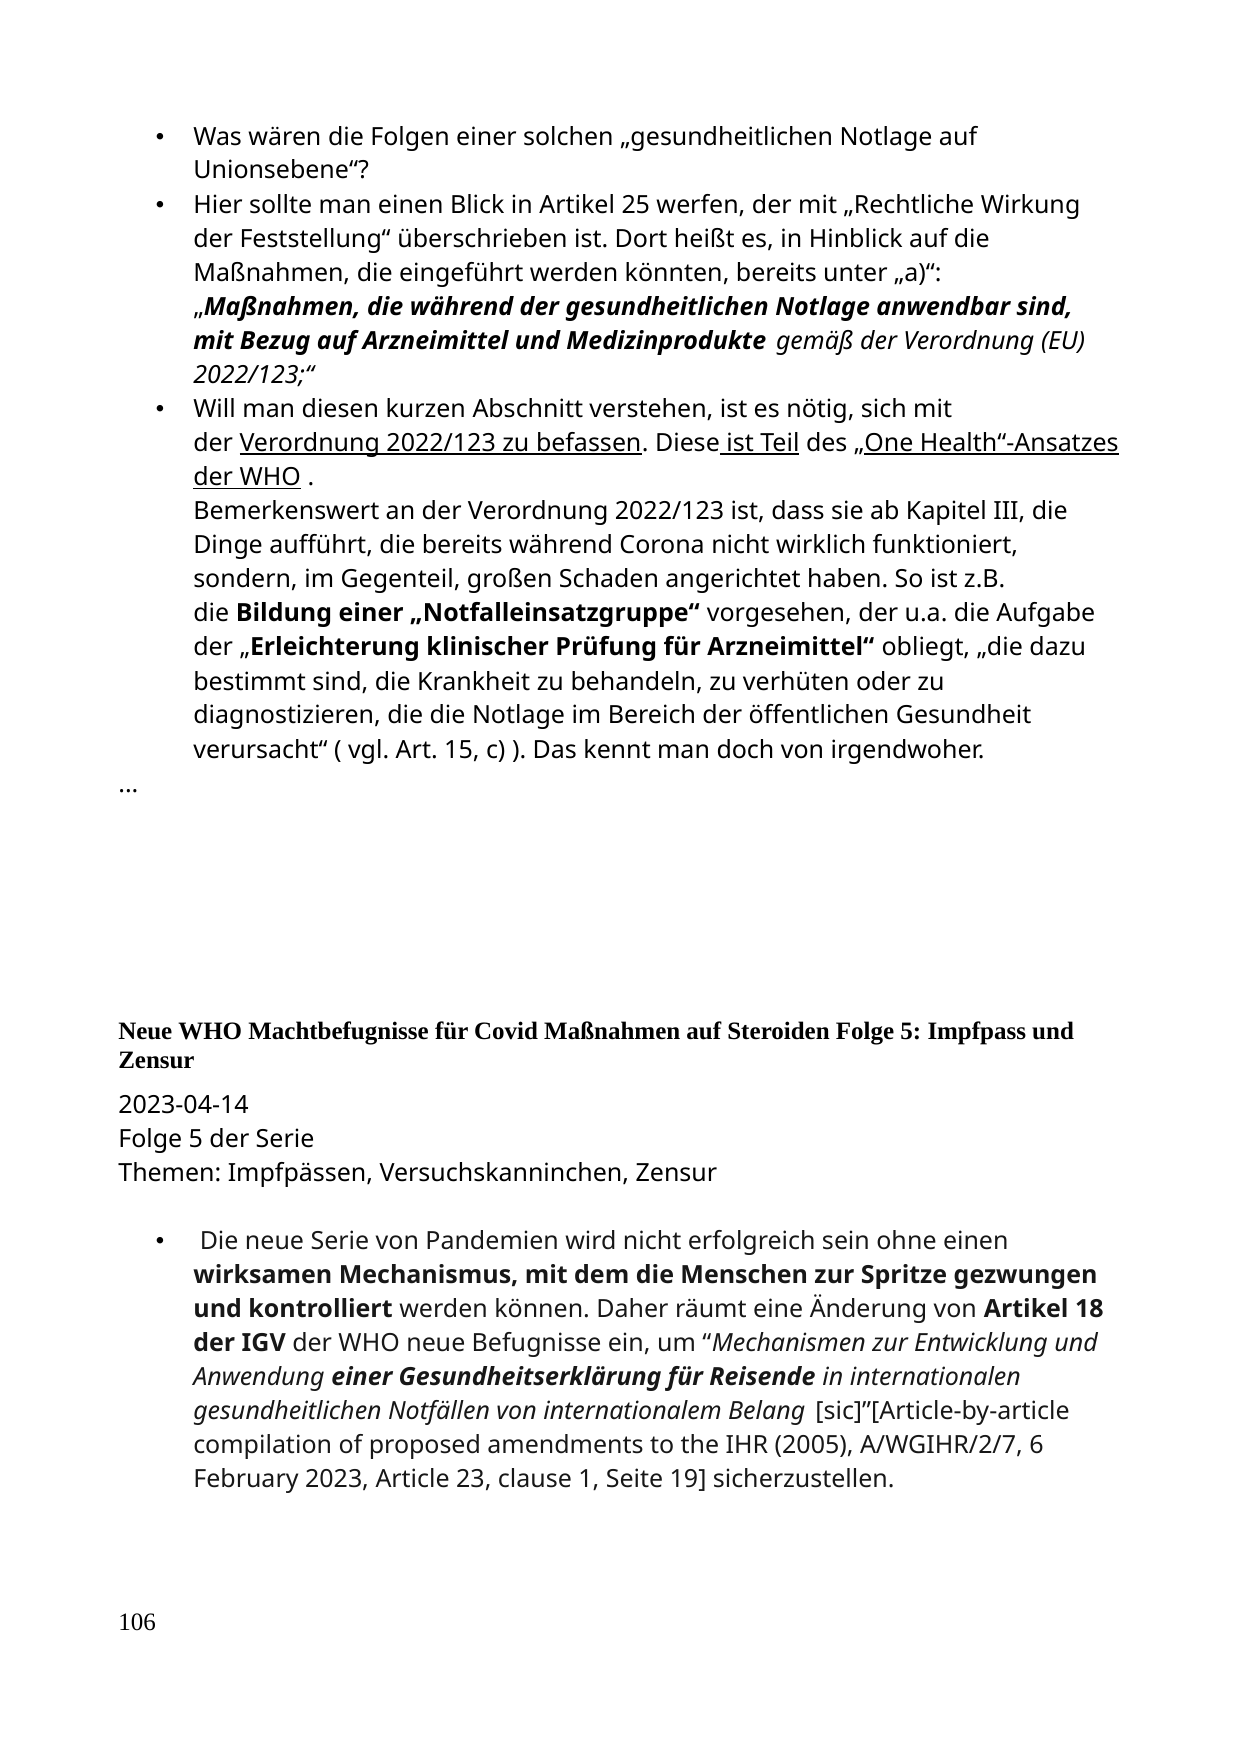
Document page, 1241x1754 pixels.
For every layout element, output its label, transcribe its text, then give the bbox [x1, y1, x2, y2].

list Bemerkenswert an der Verordnung 2022/123 ist, dass sie ab Kapitel III, die Dinge aufführt, die bereits während Corona nicht wirklich funktioniert, sondern, im Gegenteil, großen Schaden angerichtet haben. So ist z.B. die Bildung einer „Notfalleinsatzgruppe“ vorgesehen, der u.a. die Aufgabe der „Erleichterung klinischer Prüfung für Arzneimittel“ obliegt, „die dazu bestimmt sind, die Krankheit zu behandeln, zu verhüten oder zu diagnostizieren, die die Notlage im Bereich der öffentlichen Gesundheit verursacht“ ( vgl. Art. 15, c) ). Das kennt man doch von irgendwoher. [156, 493, 1122, 765]
text 2023-04-14 [118, 1086, 1122, 1120]
list „Maßnahmen, die während der gesundheitlichen Notlage anwendbar sind, mit Bezug auf Arzneimittel und Medizinprodukte gemäß der Verordnung (EU) 2022/123;“ [156, 288, 1122, 391]
text ... [118, 765, 1122, 799]
list Hier sollte man einen Blick in Artikel 25 werfen, der mit „Rechtliche Wirkung der Feststellung“ überschrieben ist. Dort heißt es, in Hinblick auf die Maßnahmen, die eingeführt werden könnten, bereits unter „a)“: [156, 186, 1122, 288]
text Folge 5 der Serie [118, 1120, 1122, 1154]
subtitle Neue WHO Machtbefugnisse für Covid Maßnahmen auf Steroiden Folge 5: Impfpass und Zensur [118, 1016, 1122, 1074]
list Was wären die Folgen einer solchen „gesundheitlichen Notlage auf Unionsebene“? [156, 118, 1122, 186]
text Themen: Impfpässen, Versuchskanninchen, Zensur [118, 1154, 1122, 1188]
list Die neue Serie von Pandemien wird nicht erfolgreich sein ohne einen wirksamen Mechanismus, mit dem die Menschen zur Spritze gezwungen und kontrolliert werden können. Daher räumt eine Änderung von Artikel 18 der IGV der WHO neue Befugnisse ein, um “Mechanismen zur Entwicklung und Anwendung einer Gesundheitserklärung für Reisende in internationalen gesundheitlichen Notfällen von internationalem Belang [sic]”[Article-by-article compilation of proposed amendments to the IHR (2005), A/WGIHR/2/7, 6 February 2023, Article 23, clause 1, Seite 19] sicherzustellen. [156, 1222, 1122, 1495]
list Will man diesen kurzen Abschnitt verstehen, ist es nötig, sich mit der Verordnung 2022/123 zu befassen. Diese ist Teil des „One Health“-Ansatzes der WHO . [156, 391, 1122, 493]
